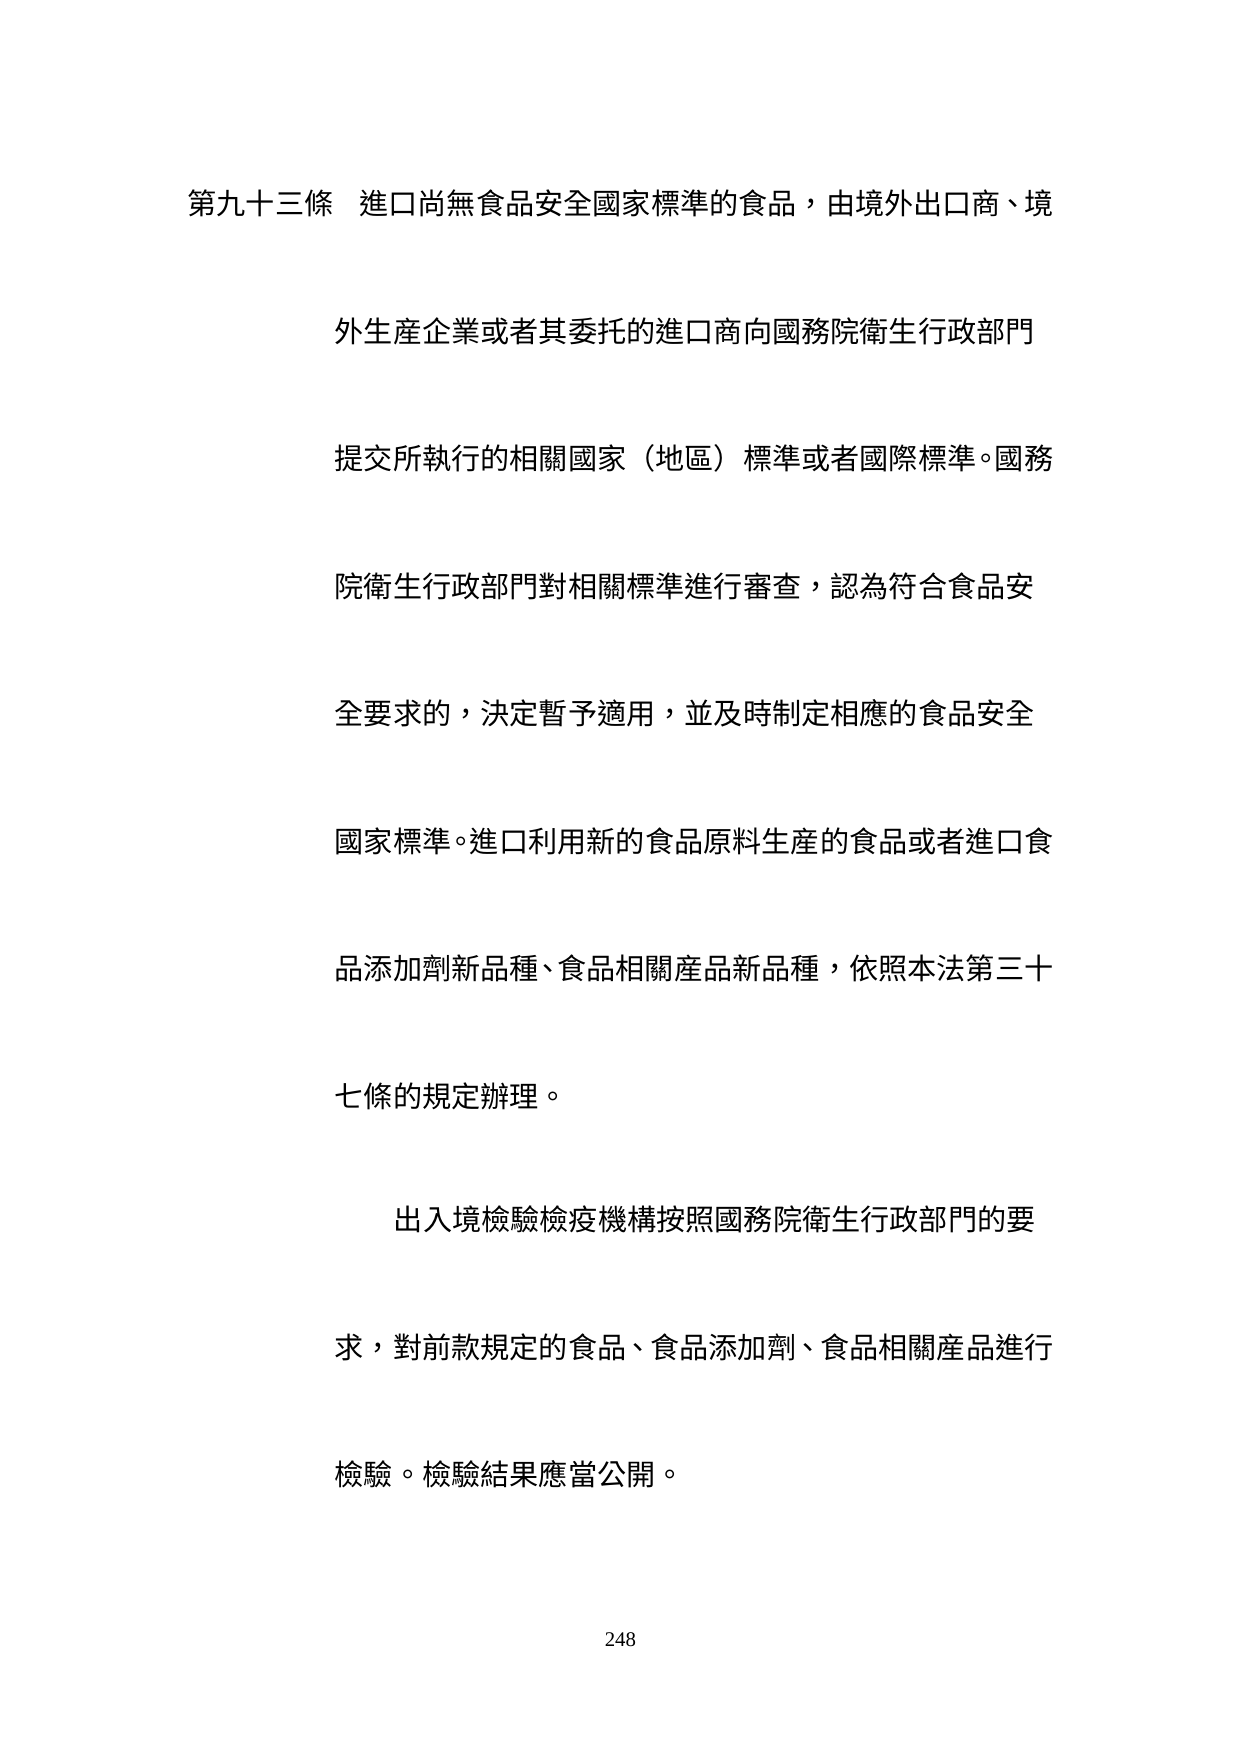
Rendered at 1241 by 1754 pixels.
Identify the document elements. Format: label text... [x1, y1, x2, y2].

subtitle 出入境檢驗檢疫機構按照國務院衛生行政部門的要求，對前款規定的食品、食品添加劑、食品相關産品進行檢驗。檢驗結果應當公開。 [334, 1180, 1053, 1510]
subtitle 第九十三條 進口尚無食品安全國家標準的食品，由境外出口商、境外生産企業或者其委托的進口商向國務院衛生行政部門提交所執行的相關國家（地區）標準或者國際標準。國務院衛生行政部門對相關標準進行審查，認為符合食品安全要求的，決定暫予適用，並及時制定相應的食品安全國家標準。進口利用新的食品原料生産的食品或者進口食品添加劑新品種、食品相關産品新品種，依照本法第三十七條的規定辦理。 [187, 164, 1053, 1132]
